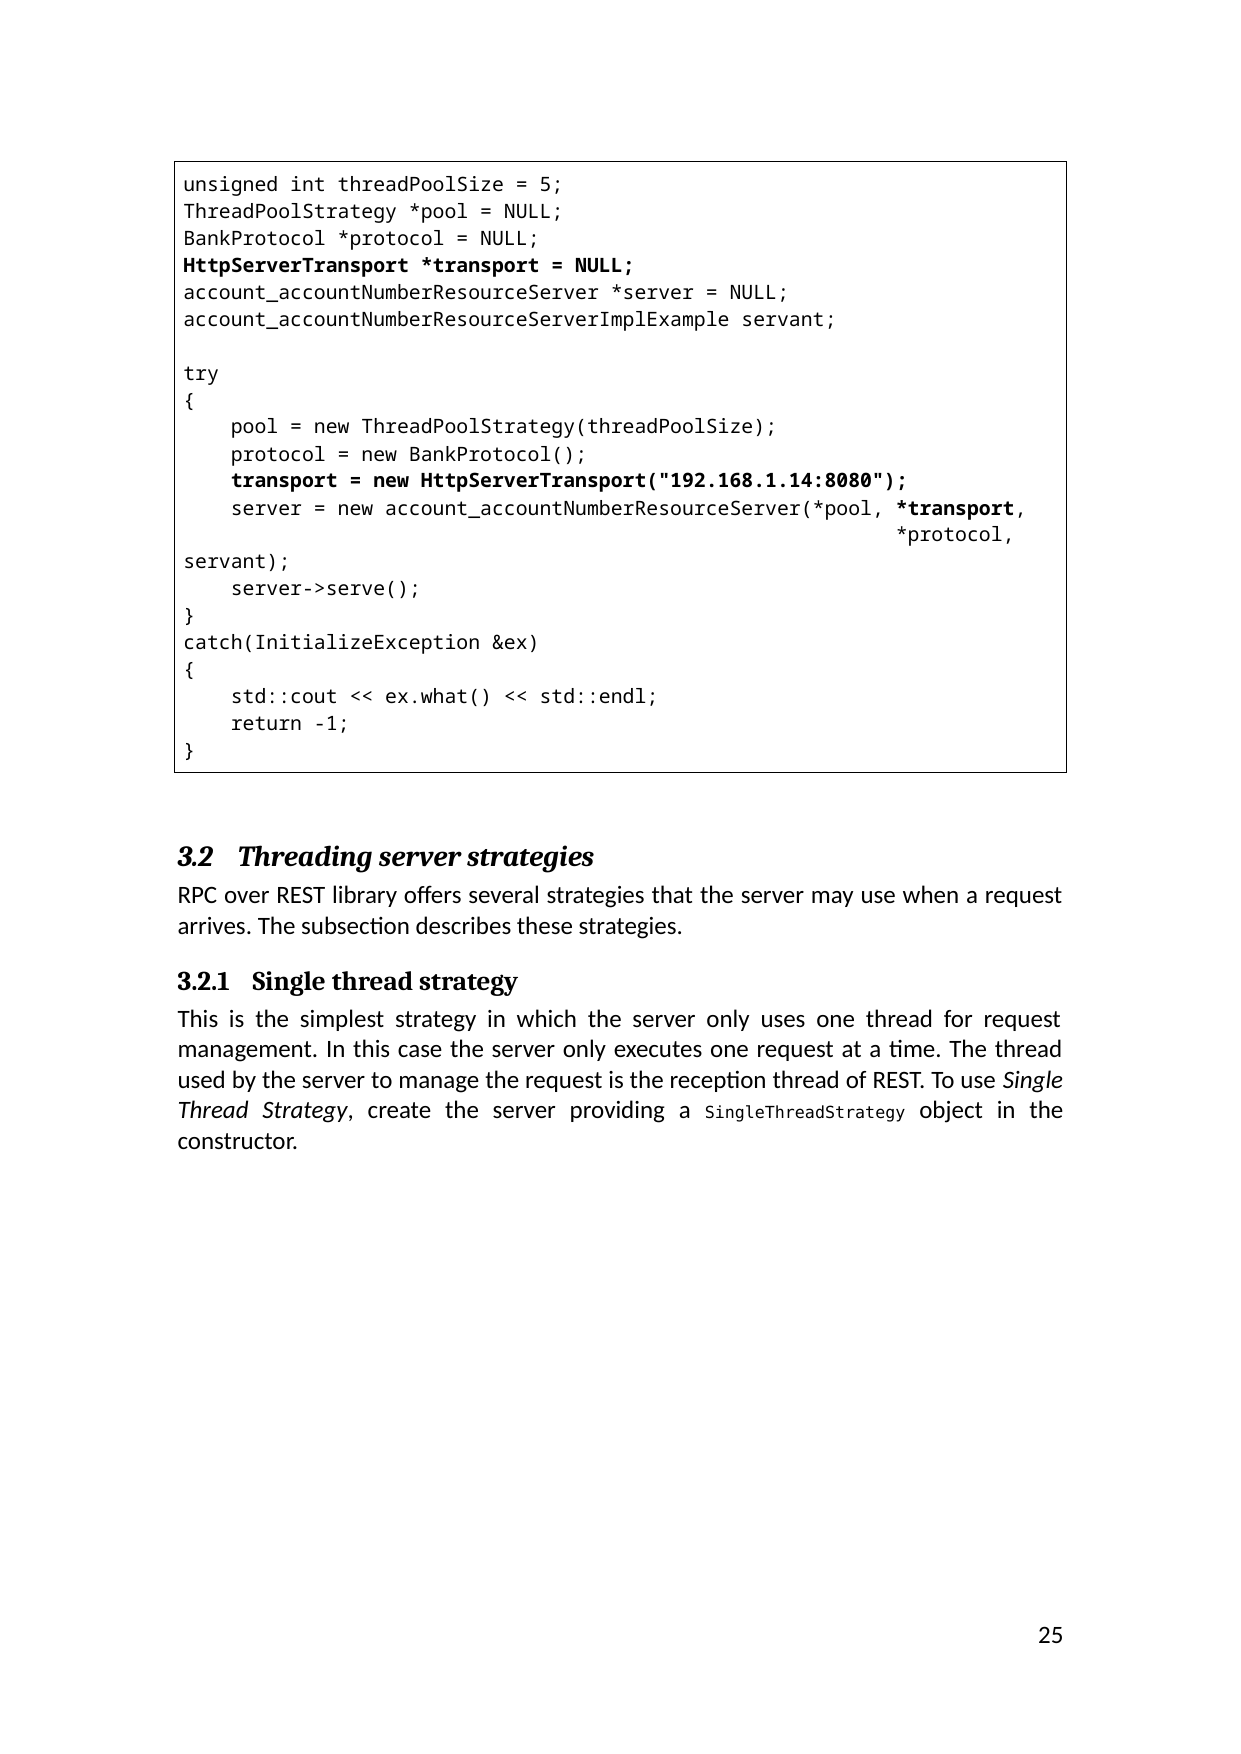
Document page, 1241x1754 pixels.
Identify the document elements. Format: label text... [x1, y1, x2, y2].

text RPC over REST library offers several strategies that the server may use when a request arrives. The subsection describes these strategies. [177, 880, 1063, 941]
text This is the simplest strategy in which the server only uses one thread for request management. In this case the server only executes one request at a time. The thread used by the server to manage the request is the reception thread of REST. To use Single Thread Strategy, create the server providing a SingleThreadStrategy object in the constructor. [177, 1003, 1063, 1156]
subtitle Single thread strategy [177, 966, 1063, 997]
text *protocol, servant); server->serve(); } catch(InitializeException &ex) { std::cout << ex.what() << std::endl; return -1; } [183, 521, 1057, 763]
text unsigned int threadPoolSize = 5; ThreadPoolStrategy *pool = NULL; BankProtocol *protocol = NULL; HttpServerTransport *transport = NULL; account_accountNumberResourceServer *server = NULL; account_accountNumberResourceServerImplExample servant; try { pool = new ThreadPoolStrategy(threadPoolSize); protocol = new BankProtocol(); transport = new HttpServerTransport("192.168.1.14:8080"); server = new account_accountNumberResourceServer(*pool, *transport, [183, 170, 1057, 521]
subtitle Threading server strategies [177, 840, 1063, 873]
